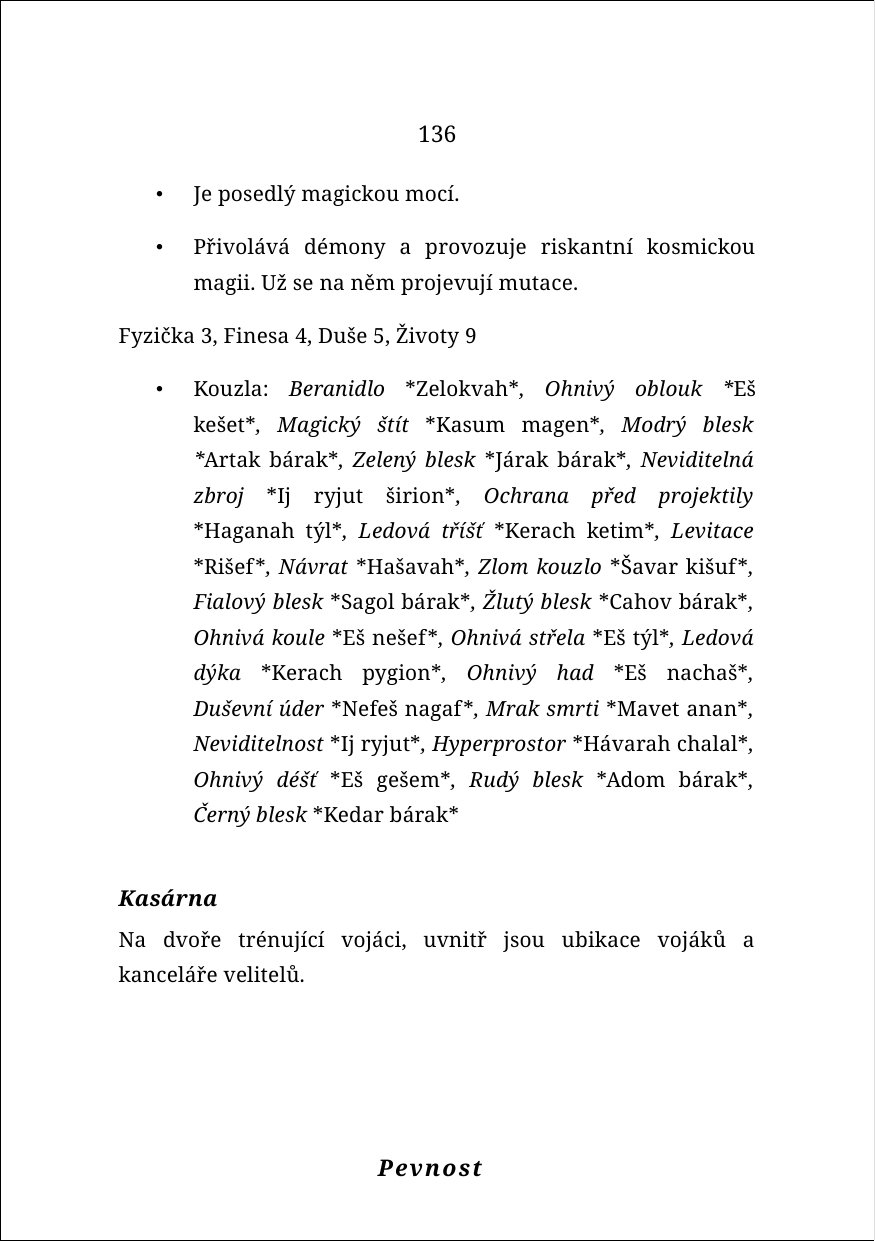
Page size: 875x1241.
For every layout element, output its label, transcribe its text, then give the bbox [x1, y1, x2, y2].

text Na dvoře trénující vojáci, uvnitř jsou ubikace vojáků a kanceláře velitelů. [118, 925, 756, 989]
subtitle Kasárna [118, 883, 756, 913]
list Kouzla: Beranidlo *Zelokvah*, Ohnivý oblouk *Eš kešet*, Magický štít *Kasum magen*, Modrý blesk *Artak bárak*, Zelený blesk *Járak bárak*, Neviditelná zbroj *Ij ryjut širion*, Ochrana před projektily *Haganah týl*, Ledová tříšť *Kerach ketim*, Levitace *Rišef*, Návrat *Hašavah*, Zlom kouzlo *Šavar kišuf*, Fialový blesk *Sagol bárak*, Žlutý blesk *Cahov bárak*, Ohnivá koule *Eš nešef*, Ohnivá střela *Eš týl*, Ledová dýka *Kerach pygion*, Ohnivý had *Eš nachaš*, Duševní úder *Nefeš nagaf*, Mrak smrti *Mavet anan*, Neviditelnost *Ij ryjut*, Hyperprostor *Hávarah chalal*, Ohnivý déšť *Eš gešem*, Rudý blesk *Adom bárak*, Černý blesk *Kedar bárak* [156, 374, 756, 829]
list Je posedlý magickou mocí. [156, 179, 756, 207]
list Přivolává démony a provozuje riskantní kosmickou magii. Už se na něm projevují mutace. [156, 232, 756, 296]
text Fyzička 3, Finesa 4, Duše 5, Životy 9 [118, 321, 756, 349]
